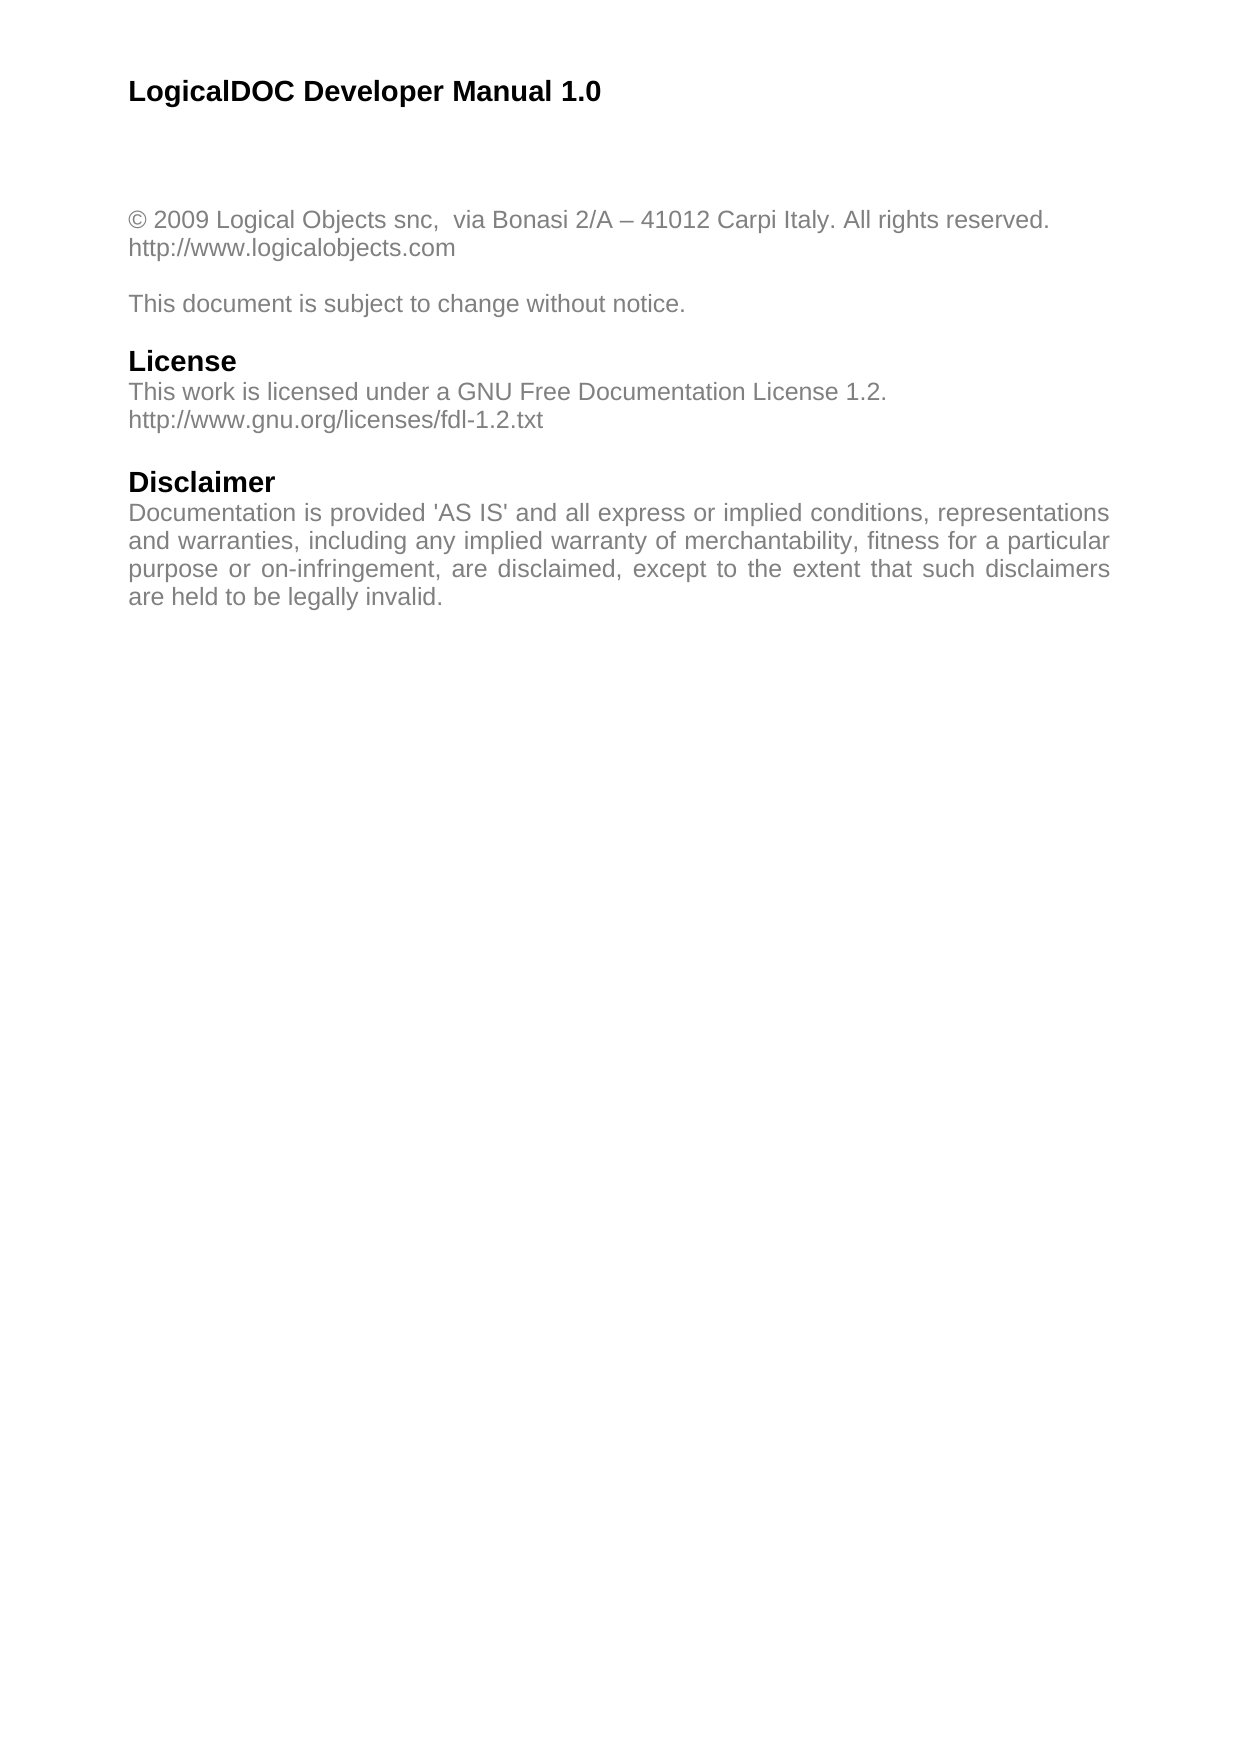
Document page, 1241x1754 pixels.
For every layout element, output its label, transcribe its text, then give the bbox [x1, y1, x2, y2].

text http://www.logicalobjects.com [128, 234, 1112, 262]
text License [128, 345, 1112, 378]
text © 2009 Logical Objects snc, via Bonasi 2/A – 41012 Carpi Italy. All rights reserved. [128, 206, 1112, 234]
text Disclaimer [128, 466, 1112, 499]
text This document is subject to change without notice. [128, 289, 1112, 317]
text http://www.gnu.org/licenses/fdl-1.2.txt [128, 406, 1112, 434]
text Documentation is provided 'AS IS' and all express or implied conditions, representations and warranties, including any implied warranty of merchantability, fitness for a particular purpose or on-infringement, are disclaimed, except to the extent that such disclaimers are held to be legally invalid. [128, 499, 1112, 611]
text This work is licensed under a GNU Free Documentation License 1.2. [128, 378, 1112, 406]
